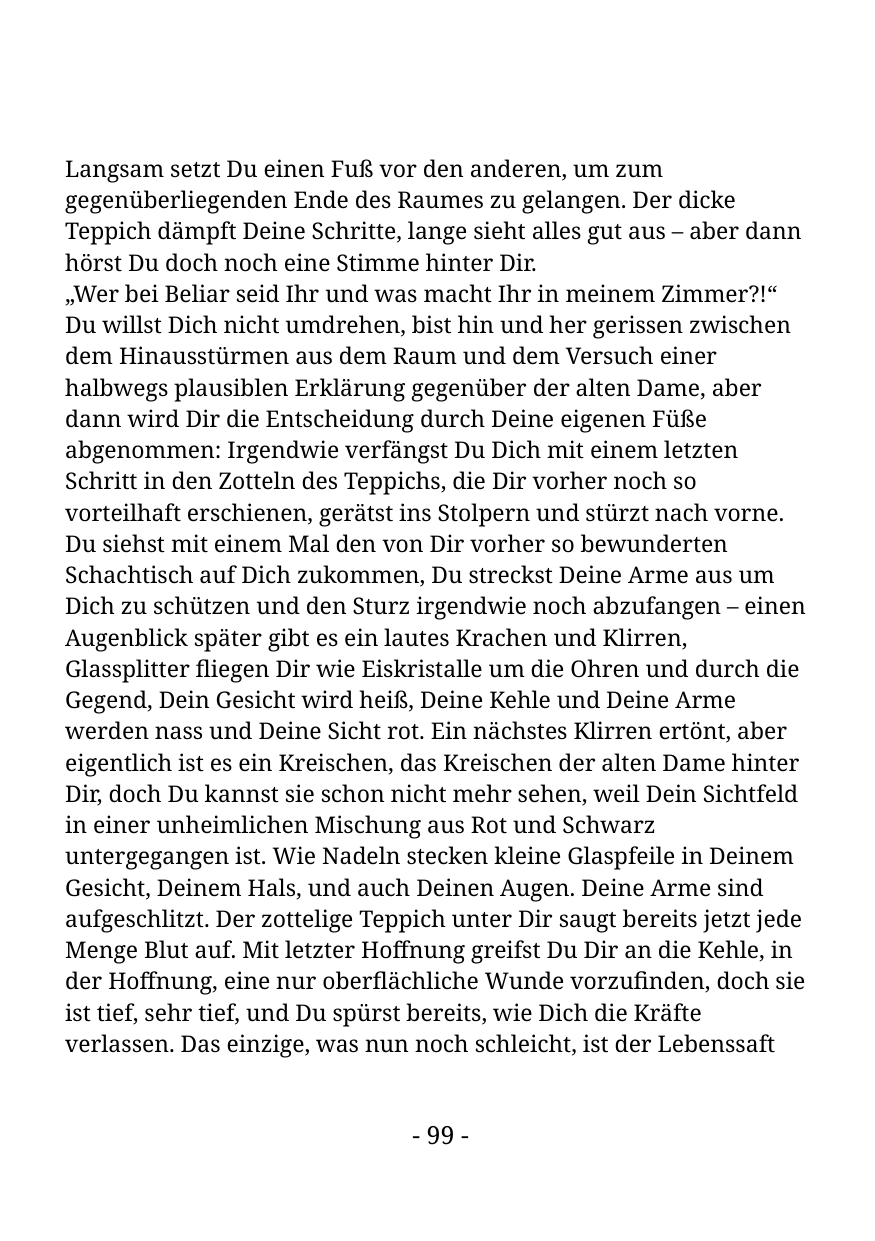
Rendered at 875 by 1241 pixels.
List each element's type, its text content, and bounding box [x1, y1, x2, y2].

text Langsam setzt Du einen Fuß vor den anderen, um zum gegenüberliegenden Ende des Raumes zu gelangen. Der dicke Teppich dämpft Deine Schritte, lange sieht alles gut aus – aber dann hörst Du doch noch eine Stimme hinter Dir. [65, 153, 809, 278]
text „Wer bei Beliar seid Ihr und was macht Ihr in meinem Zimmer?!“ [65, 278, 809, 309]
text Du willst Dich nicht umdrehen, bist hin und her gerissen zwischen dem Hinausstürmen aus dem Raum und dem Versuch einer halbwegs plausiblen Erklärung gegenüber der alten Dame, aber dann wird Dir die Entscheidung durch Deine eigenen Füße abgenommen: Irgendwie verfängst Du Dich mit einem letzten Schritt in den Zotteln des Teppichs, die Dir vorher noch so vorteilhaft erschienen, gerätst ins Stolpern und stürzt nach vorne. Du siehst mit einem Mal den von Dir vorher so bewunderten Schachtisch auf Dich zukommen, Du streckst Deine Arme aus um Dich zu schützen und den Sturz irgendwie noch abzufangen – einen Augenblick später gibt es ein lautes Krachen und Klirren, Glassplitter fliegen Dir wie Eiskristalle um die Ohren und durch die Gegend, Dein Gesicht wird heiß, Deine Kehle und Deine Arme werden nass und Deine Sicht rot. Ein nächstes Klirren ertönt, aber eigentlich ist es ein Kreischen, das Kreischen der alten Dame hinter Dir, doch Du kannst sie schon nicht mehr sehen, weil Dein Sichtfeld in einer unheimlichen Mischung aus Rot und Schwarz untergegangen ist. Wie Nadeln stecken kleine Glaspfeile in Deinem Gesicht, Deinem Hals, und auch Deinen Augen. Deine Arme sind aufgeschlitzt. Der zottelige Teppich unter Dir saugt bereits jetzt jede Menge Blut auf. Mit letzter Hoffnung greifst Du Dir an die Kehle, in der Hoffnung, eine nur oberflächliche Wunde vorzufinden, doch sie ist tief, sehr tief, und Du spürst bereits, wie Dich die Kräfte verlassen. Das einzige, was nun noch schleicht, ist der Lebenssaft [65, 309, 809, 1059]
